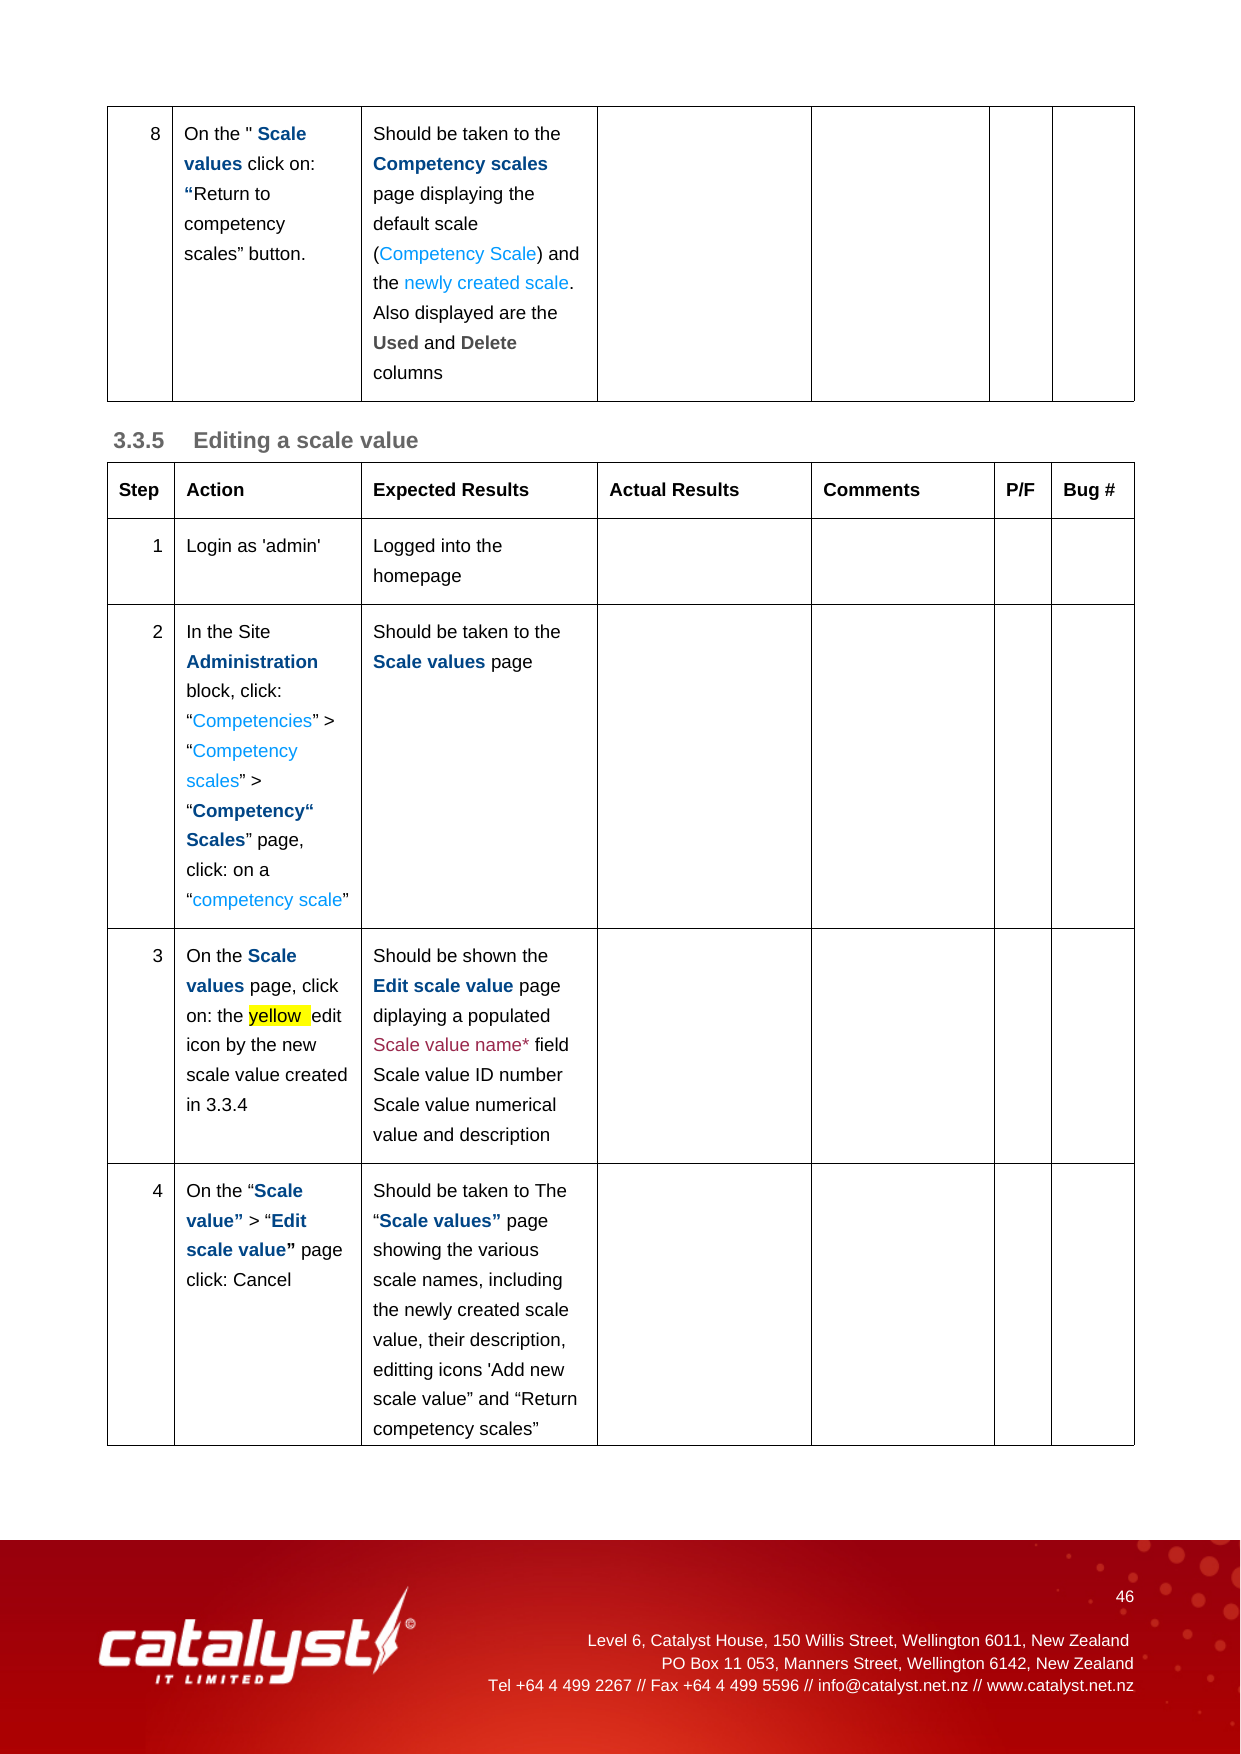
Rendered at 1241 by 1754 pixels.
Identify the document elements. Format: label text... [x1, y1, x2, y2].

table_header Comments [812, 463, 994, 518]
table_cell [1052, 519, 1134, 604]
table_header Actual Results [598, 463, 811, 518]
picture [0, 1540, 1241, 1754]
table_cell On the Scale values page, click on: the yellow edit icon by the new scale value created in 3.3.4 [175, 929, 361, 1163]
table_cell [995, 605, 1051, 928]
table_cell [598, 605, 811, 928]
table_cell [1052, 929, 1134, 1163]
table_cell Login as 'admin' [175, 519, 361, 604]
table_cell 4 [108, 1164, 174, 1445]
table_header Action [175, 463, 361, 518]
table_cell On the " Scale values click on: “Return to competency scales” button. [173, 107, 361, 401]
table_header Expected Results [362, 463, 597, 518]
table_cell 2 [108, 605, 174, 928]
table_cell [812, 107, 989, 401]
table_header Step [108, 463, 174, 518]
table_header Bug # [1052, 463, 1134, 518]
table_cell [598, 929, 811, 1163]
table_cell 8 [108, 107, 172, 401]
table_cell [990, 107, 1052, 401]
table_cell [1052, 1164, 1134, 1445]
table_cell Should be taken to the Scale values page [362, 605, 597, 928]
table_cell [812, 1164, 994, 1445]
table_cell Should be taken to the Competency scales page displaying the default scale (Competency Scale) and the newly created scale. Also displayed are the Used and Delete columns [362, 107, 597, 401]
table_cell Should be shown the Edit scale value page diplaying a populated Scale value name* field Scale value ID number Scale value numerical value and description [362, 929, 597, 1163]
table_cell In the Site Administration block, click: “Competencies” > “Competency scales” > “Competency“ Scales” page, click: on a “competency scale” [175, 605, 361, 928]
table_header P/F [995, 463, 1051, 518]
table_cell [598, 107, 811, 401]
table_cell [1053, 107, 1134, 401]
table_cell [598, 1164, 811, 1445]
table_cell On the “Scale value” > “Edit scale value” page click: Cancel [175, 1164, 361, 1445]
table_cell 1 [108, 519, 174, 604]
table_cell [995, 1164, 1051, 1445]
table_cell 3 [108, 929, 174, 1163]
table_cell [995, 929, 1051, 1163]
table_cell [1052, 605, 1134, 928]
table_cell [598, 519, 811, 604]
table_cell [812, 605, 994, 928]
table_cell Should be taken to The “Scale values” page showing the various scale names, including the newly created scale value, their description, editting icons 'Add new scale value” and “Return competency scales” [362, 1164, 597, 1445]
subtitle Editing a scale value [107, 427, 1103, 453]
table_cell [812, 929, 994, 1163]
table_cell [812, 519, 994, 604]
table_cell Logged into the homepage [362, 519, 597, 604]
table_cell [995, 519, 1051, 604]
